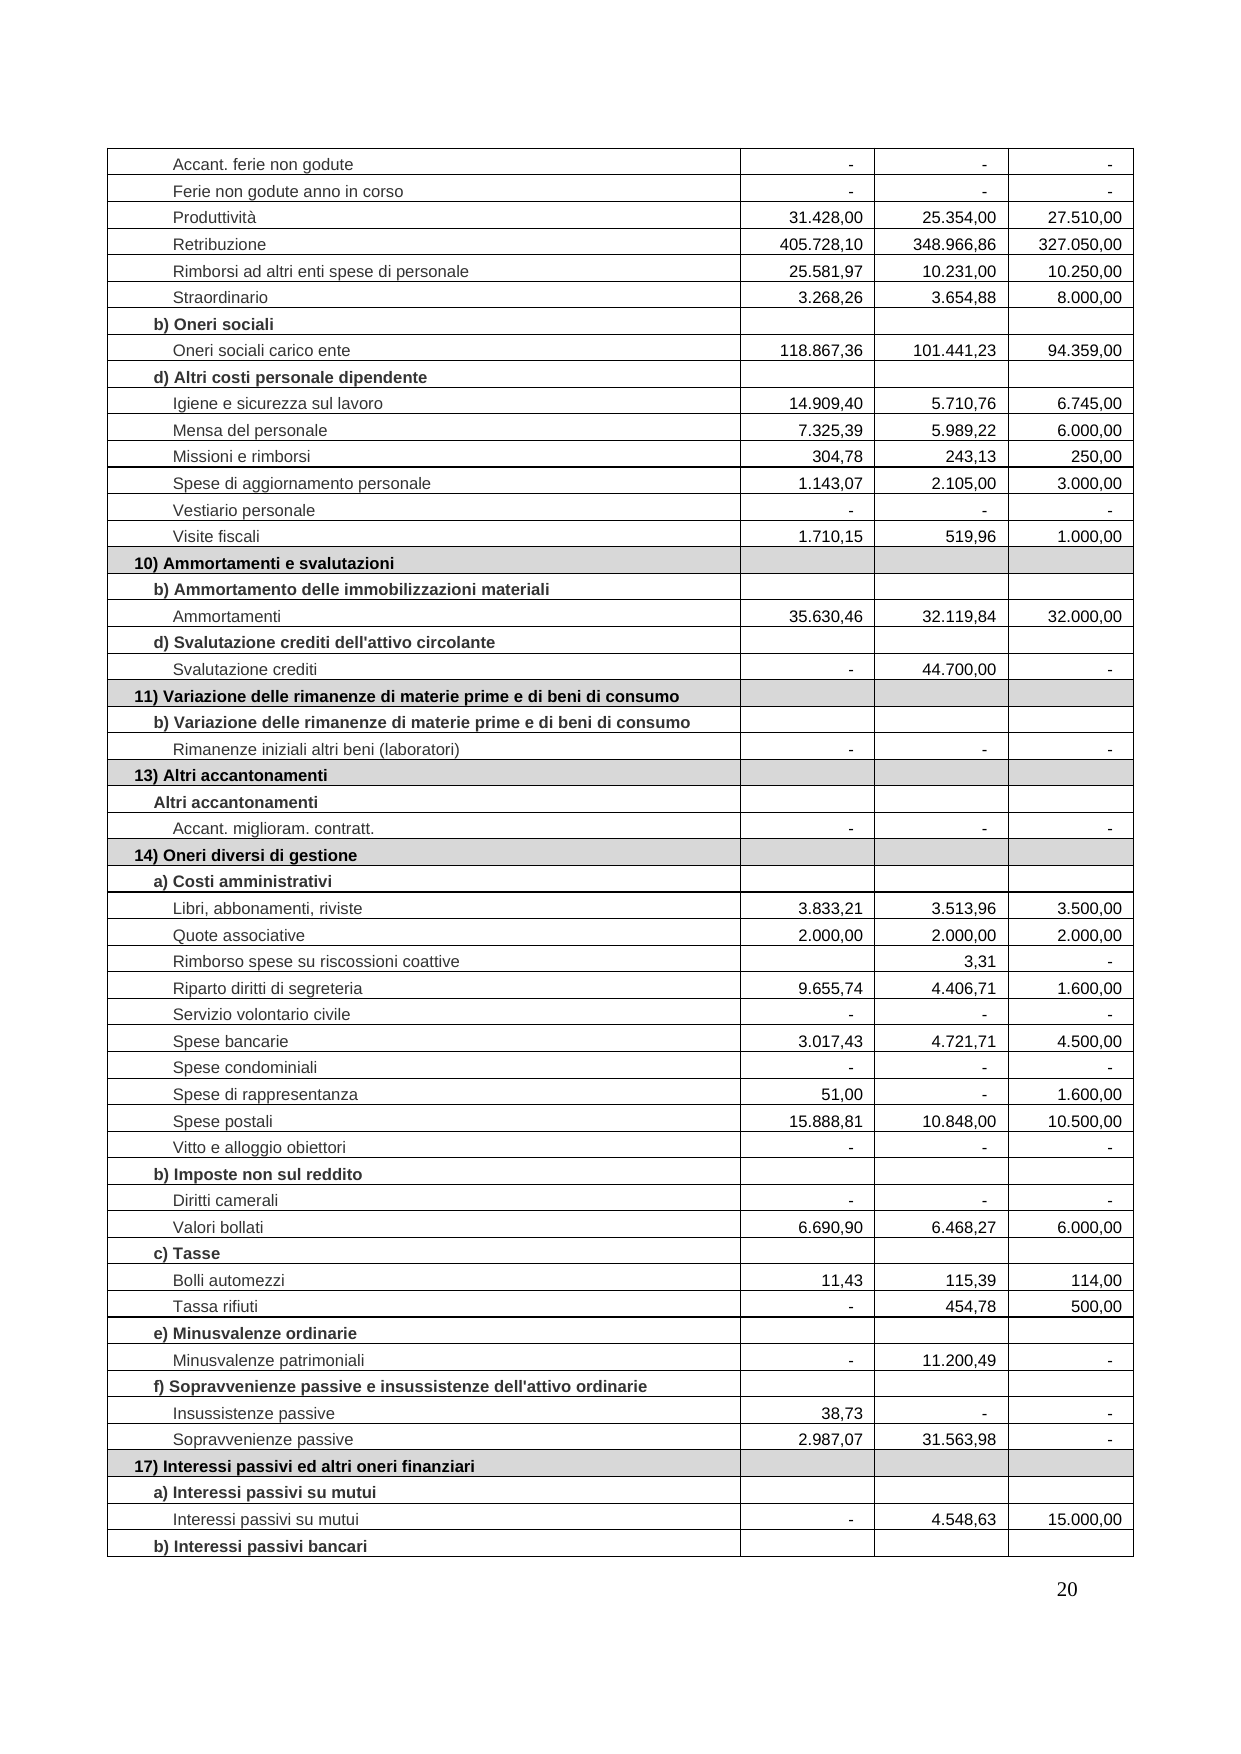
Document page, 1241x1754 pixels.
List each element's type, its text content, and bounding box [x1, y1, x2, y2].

table_cell 13) Altri accantonamenti [127, 760, 740, 785]
table_cell - [741, 1504, 874, 1529]
table_cell [108, 627, 127, 652]
table_cell [1009, 786, 1133, 812]
table_cell [127, 229, 146, 254]
table_cell [741, 1530, 874, 1556]
table_cell [875, 866, 1008, 891]
table_cell Valori bollati [165, 1211, 740, 1237]
table_cell [875, 627, 1008, 652]
table_cell - [1009, 1424, 1133, 1449]
table_cell 2.000,00 [741, 919, 874, 944]
table_cell - [741, 813, 874, 838]
table_cell - [1009, 1397, 1133, 1423]
table_cell [1009, 839, 1133, 865]
table_cell 4.406,71 [875, 972, 1008, 998]
table_cell [108, 1397, 127, 1423]
table_cell 3.513,96 [875, 893, 1008, 918]
table_cell [146, 893, 165, 918]
table_cell [875, 707, 1008, 732]
table_cell [108, 1211, 127, 1237]
table_cell b) Oneri sociali [146, 308, 740, 334]
table_cell [1009, 680, 1133, 706]
table_cell [108, 707, 127, 732]
table_cell b) Ammortamento delle immobilizzazioni materiali [146, 574, 740, 599]
table_cell [108, 680, 127, 706]
table_cell [127, 654, 146, 679]
table_cell [108, 149, 127, 174]
table_cell Spese bancarie [165, 1025, 740, 1051]
table_cell 348.966,86 [875, 229, 1008, 254]
table_cell [1009, 361, 1133, 387]
table_cell Accant. ferie non godute [165, 149, 740, 174]
table_cell 15.888,81 [741, 1105, 874, 1131]
table_cell Libri, abbonamenti, riviste [165, 893, 740, 918]
table_cell [127, 521, 146, 546]
table_cell 454,78 [875, 1291, 1008, 1316]
table_cell [108, 1477, 127, 1502]
table_cell [108, 1424, 127, 1449]
table_cell [875, 574, 1008, 599]
table_cell Vestiario personale [165, 494, 740, 519]
table_cell [127, 707, 146, 732]
table_cell Riparto diritti di segreteria [165, 972, 740, 998]
table_cell [741, 308, 874, 334]
table_cell - [1009, 1132, 1133, 1157]
table_cell [1009, 574, 1133, 599]
table_cell [146, 1397, 165, 1423]
table_cell [127, 441, 146, 466]
table_cell [127, 574, 146, 599]
table_cell [741, 547, 874, 573]
table_cell [108, 733, 127, 759]
table_cell 3,31 [875, 946, 1008, 971]
table_cell 4.548,63 [875, 1504, 1008, 1529]
table_cell [875, 1450, 1008, 1476]
table_cell [875, 1477, 1008, 1502]
table_cell [127, 1344, 146, 1369]
table_cell - [1009, 654, 1133, 679]
table_cell [146, 229, 165, 254]
table_cell [1009, 1450, 1133, 1476]
table_cell - [875, 1397, 1008, 1423]
table_cell Accant. miglioram. contratt. [165, 813, 740, 838]
table_cell [1009, 308, 1133, 334]
table_cell [146, 999, 165, 1024]
table_cell [127, 1158, 146, 1184]
table_cell [741, 1318, 874, 1343]
table_cell 500,00 [1009, 1291, 1133, 1316]
table_cell [146, 282, 165, 307]
table_cell 6.690,90 [741, 1211, 874, 1237]
table_cell [741, 760, 874, 785]
table_cell 405.728,10 [741, 229, 874, 254]
table_cell [741, 866, 874, 891]
table_cell - [875, 999, 1008, 1024]
table_cell [108, 1504, 127, 1529]
table_cell [127, 361, 146, 387]
table_cell Spese condominiali [165, 1052, 740, 1077]
table_cell Sopravvenienze passive [165, 1424, 740, 1449]
table_cell [146, 1344, 165, 1369]
table_cell [108, 202, 127, 227]
table_cell [108, 282, 127, 307]
table_cell 7.325,39 [741, 414, 874, 440]
table_cell [127, 468, 146, 493]
table_cell 9.655,74 [741, 972, 874, 998]
table_cell b) Variazione delle rimanenze di materie prime e di beni di consumo [146, 707, 740, 732]
table_cell b) Imposte non sul reddito [146, 1158, 740, 1184]
table_cell - [741, 1185, 874, 1210]
table_cell [146, 1079, 165, 1104]
table_cell 3.268,26 [741, 282, 874, 307]
table_cell [741, 707, 874, 732]
table_cell [127, 1025, 146, 1051]
table_cell [108, 1185, 127, 1210]
table_cell - [875, 1052, 1008, 1077]
table_cell Produttività [165, 202, 740, 227]
table_cell 10.231,00 [875, 255, 1008, 281]
table_cell [146, 255, 165, 281]
table_cell [741, 361, 874, 387]
table_cell 3.017,43 [741, 1025, 874, 1051]
table_cell - [875, 175, 1008, 201]
table_cell [108, 1291, 127, 1316]
table_cell [108, 839, 127, 865]
table_cell - [741, 149, 874, 174]
table_cell [108, 1132, 127, 1157]
table_cell [108, 866, 127, 891]
table_cell [146, 919, 165, 944]
table_cell 1.143,07 [741, 468, 874, 493]
table_cell 14.909,40 [741, 388, 874, 413]
table_cell c) Tasse [146, 1238, 740, 1263]
table_cell 6.000,00 [1009, 414, 1133, 440]
table_cell [741, 574, 874, 599]
table_cell [146, 1025, 165, 1051]
table_cell Rimanenze iniziali altri beni (laboratori) [165, 733, 740, 759]
table_cell 6.745,00 [1009, 388, 1133, 413]
table_cell [1009, 1371, 1133, 1396]
table_cell - [875, 1079, 1008, 1104]
table_cell [108, 999, 127, 1024]
table_cell [127, 1504, 146, 1529]
table_cell 44.700,00 [875, 654, 1008, 679]
table_cell [146, 1132, 165, 1157]
table_cell Ferie non godute anno in corso [165, 175, 740, 201]
table_cell [1009, 1238, 1133, 1263]
table_cell [146, 1105, 165, 1131]
table_cell [127, 1052, 146, 1077]
table_cell Diritti camerali [165, 1185, 740, 1210]
table_cell 10.848,00 [875, 1105, 1008, 1131]
table_cell - [875, 1185, 1008, 1210]
table_cell [108, 946, 127, 971]
table_cell [741, 946, 874, 971]
table_cell [127, 919, 146, 944]
table_cell Tassa rifiuti [165, 1291, 740, 1316]
table_cell 35.630,46 [741, 600, 874, 626]
table_cell - [1009, 149, 1133, 174]
table_cell - [741, 999, 874, 1024]
table_cell [127, 1530, 146, 1556]
table_cell 6.468,27 [875, 1211, 1008, 1237]
table_cell - [741, 175, 874, 201]
table_cell 2.000,00 [875, 919, 1008, 944]
table_cell [146, 149, 165, 174]
table_cell 51,00 [741, 1079, 874, 1104]
table_cell [875, 308, 1008, 334]
table_cell - [875, 813, 1008, 838]
table_cell [875, 361, 1008, 387]
table_cell [127, 494, 146, 519]
table_cell 3.500,00 [1009, 893, 1133, 918]
table_cell - [741, 1291, 874, 1316]
table_cell Svalutazione crediti [165, 654, 740, 679]
table_cell - [875, 494, 1008, 519]
table_cell a) Interessi passivi su mutui [146, 1477, 740, 1502]
table_cell [108, 521, 127, 546]
table_cell [108, 893, 127, 918]
table_cell [146, 335, 165, 360]
table_cell [741, 627, 874, 652]
table_cell - [1009, 1185, 1133, 1210]
table_cell - [875, 733, 1008, 759]
table_cell [108, 388, 127, 413]
table_cell [108, 1450, 127, 1476]
table_cell [146, 1052, 165, 1077]
table_cell [146, 813, 165, 838]
table_cell [127, 1185, 146, 1210]
table_cell 94.359,00 [1009, 335, 1133, 360]
table_cell 8.000,00 [1009, 282, 1133, 307]
table_cell 25.354,00 [875, 202, 1008, 227]
table_cell [875, 1371, 1008, 1396]
table_cell [127, 1291, 146, 1316]
table_cell 3.833,21 [741, 893, 874, 918]
table_cell 519,96 [875, 521, 1008, 546]
table_cell 6.000,00 [1009, 1211, 1133, 1237]
table_cell [146, 414, 165, 440]
table_cell [875, 839, 1008, 865]
table_cell Spese di rappresentanza [165, 1079, 740, 1104]
table_cell 304,78 [741, 441, 874, 466]
table_cell d) Svalutazione crediti dell'attivo circolante [146, 627, 740, 652]
table_cell [875, 1318, 1008, 1343]
table_cell [127, 1424, 146, 1449]
table_cell [108, 335, 127, 360]
table_cell 31.563,98 [875, 1424, 1008, 1449]
table_cell - [741, 733, 874, 759]
table_cell [127, 1105, 146, 1131]
table_cell 32.119,84 [875, 600, 1008, 626]
table_cell [108, 175, 127, 201]
table_cell 3.654,88 [875, 282, 1008, 307]
table_cell 5.989,22 [875, 414, 1008, 440]
table_cell [146, 388, 165, 413]
table_cell Ammortamenti [165, 600, 740, 626]
table_cell [127, 600, 146, 626]
table_cell [146, 1211, 165, 1237]
table_cell [108, 813, 127, 838]
table_cell [875, 1530, 1008, 1556]
table_cell [127, 893, 146, 918]
table_cell [127, 946, 146, 971]
table_cell 1.710,15 [741, 521, 874, 546]
table_cell - [1009, 733, 1133, 759]
table_cell [1009, 627, 1133, 652]
table_cell [108, 1264, 127, 1290]
table_cell f) Sopravvenienze passive e insussistenze dell'attivo ordinarie [146, 1371, 740, 1396]
table_cell [741, 1371, 874, 1396]
table_cell 115,39 [875, 1264, 1008, 1290]
table_cell 1.600,00 [1009, 1079, 1133, 1104]
table_cell 32.000,00 [1009, 600, 1133, 626]
table_cell [108, 494, 127, 519]
table_cell 2.105,00 [875, 468, 1008, 493]
table_cell [127, 999, 146, 1024]
table_cell Servizio volontario civile [165, 999, 740, 1024]
table_cell [146, 202, 165, 227]
table_cell Interessi passivi su mutui [165, 1504, 740, 1529]
table_cell 118.867,36 [741, 335, 874, 360]
table_cell Straordinario [165, 282, 740, 307]
table_cell 3.000,00 [1009, 468, 1133, 493]
table_cell [108, 1371, 127, 1396]
table_cell [1009, 707, 1133, 732]
table_cell [127, 786, 146, 812]
table_cell [741, 1450, 874, 1476]
table_cell [127, 414, 146, 440]
table_cell 11) Variazione delle rimanenze di materie prime e di beni di consumo [127, 680, 740, 706]
table_cell [875, 786, 1008, 812]
table_cell 114,00 [1009, 1264, 1133, 1290]
table_cell 5.710,76 [875, 388, 1008, 413]
table_cell [146, 1264, 165, 1290]
table_cell Mensa del personale [165, 414, 740, 440]
table_cell [108, 1105, 127, 1131]
table_cell 31.428,00 [741, 202, 874, 227]
table_cell [108, 1344, 127, 1369]
table_cell [108, 229, 127, 254]
table_cell 11.200,49 [875, 1344, 1008, 1369]
table_cell Visite fiscali [165, 521, 740, 546]
table_cell [108, 255, 127, 281]
table_cell [146, 654, 165, 679]
table_cell [108, 972, 127, 998]
table_cell [127, 627, 146, 652]
table_cell Oneri sociali carico ente [165, 335, 740, 360]
table_cell [146, 521, 165, 546]
table_cell 17) Interessi passivi ed altri oneri finanziari [127, 1450, 740, 1476]
table_cell [1009, 760, 1133, 785]
table_cell Rimborsi ad altri enti spese di personale [165, 255, 740, 281]
table_cell Spese postali [165, 1105, 740, 1131]
table_cell [146, 1424, 165, 1449]
table_cell [127, 1079, 146, 1104]
table_cell a) Costi amministrativi [146, 866, 740, 891]
table_cell 27.510,00 [1009, 202, 1133, 227]
table_cell [1009, 866, 1133, 891]
table_cell [127, 1477, 146, 1502]
table_cell Minusvalenze patrimoniali [165, 1344, 740, 1369]
table_cell [108, 1158, 127, 1184]
table_cell [108, 1079, 127, 1104]
table_cell [108, 1025, 127, 1051]
table_cell [146, 600, 165, 626]
table_cell [108, 1052, 127, 1077]
table_cell - [1009, 1052, 1133, 1077]
table_cell [127, 1371, 146, 1396]
table_cell [127, 1318, 146, 1343]
table_cell 1.000,00 [1009, 521, 1133, 546]
table_cell Insussistenze passive [165, 1397, 740, 1423]
table_cell [1009, 547, 1133, 573]
table_cell 14) Oneri diversi di gestione [127, 839, 740, 865]
table_cell [146, 946, 165, 971]
table_cell Quote associative [165, 919, 740, 944]
table_cell [108, 1530, 127, 1556]
table_cell 250,00 [1009, 441, 1133, 466]
table_cell [1009, 1318, 1133, 1343]
table_cell - [741, 654, 874, 679]
table_cell [127, 1238, 146, 1263]
table_cell [108, 1318, 127, 1343]
table_cell [1009, 1477, 1133, 1502]
table_cell - [741, 1344, 874, 1369]
table_cell 4.500,00 [1009, 1025, 1133, 1051]
table_cell [741, 839, 874, 865]
table_cell Rimborso spese su riscossioni coattive [165, 946, 740, 971]
table_cell 4.721,71 [875, 1025, 1008, 1051]
table_cell 15.000,00 [1009, 1504, 1133, 1529]
table_cell [127, 202, 146, 227]
table_cell [127, 308, 146, 334]
table_cell [146, 1185, 165, 1210]
table_cell [741, 786, 874, 812]
table_cell [875, 760, 1008, 785]
table_cell [741, 1158, 874, 1184]
table_cell [146, 494, 165, 519]
table_cell [127, 388, 146, 413]
table_cell 11,43 [741, 1264, 874, 1290]
table_cell [127, 1264, 146, 1290]
table_cell [108, 919, 127, 944]
table_cell [108, 574, 127, 599]
table_cell [127, 813, 146, 838]
table_cell [108, 547, 127, 573]
table_cell [1009, 1158, 1133, 1184]
table_cell [127, 175, 146, 201]
table_cell [146, 1291, 165, 1316]
table_cell [875, 547, 1008, 573]
table_cell - [741, 1132, 874, 1157]
table_cell [146, 468, 165, 493]
table_cell [108, 1238, 127, 1263]
table_cell [875, 1238, 1008, 1263]
table_cell [108, 308, 127, 334]
table_cell [127, 1211, 146, 1237]
table_cell Vitto e alloggio obiettori [165, 1132, 740, 1157]
table_cell 327.050,00 [1009, 229, 1133, 254]
table_cell [875, 680, 1008, 706]
table_cell [741, 1238, 874, 1263]
table_cell - [1009, 494, 1133, 519]
table_cell 10.250,00 [1009, 255, 1133, 281]
table_cell [146, 441, 165, 466]
table_cell 2.000,00 [1009, 919, 1133, 944]
table_cell - [741, 1052, 874, 1077]
table_cell - [1009, 175, 1133, 201]
table_cell Bolli automezzi [165, 1264, 740, 1290]
table_cell [127, 866, 146, 891]
table_cell [127, 1132, 146, 1157]
table_cell [741, 1477, 874, 1502]
table_cell [127, 335, 146, 360]
table_cell 38,73 [741, 1397, 874, 1423]
table_cell [127, 972, 146, 998]
table_cell [146, 733, 165, 759]
table_cell [127, 733, 146, 759]
table_cell - [875, 149, 1008, 174]
table_cell [875, 1158, 1008, 1184]
table_cell [127, 149, 146, 174]
table_cell [108, 760, 127, 785]
table_cell - [1009, 999, 1133, 1024]
table_cell - [741, 494, 874, 519]
table_cell [108, 600, 127, 626]
table_cell 25.581,97 [741, 255, 874, 281]
table_cell d) Altri costi personale dipendente [146, 361, 740, 387]
table_cell 101.441,23 [875, 335, 1008, 360]
table_cell [741, 680, 874, 706]
table_cell [108, 441, 127, 466]
table_cell Spese di aggiornamento personale [165, 468, 740, 493]
table_cell 1.600,00 [1009, 972, 1133, 998]
table_cell 243,13 [875, 441, 1008, 466]
table_cell - [1009, 1344, 1133, 1369]
table_cell Retribuzione [165, 229, 740, 254]
table_cell [146, 175, 165, 201]
table_cell - [1009, 813, 1133, 838]
table_cell b) Interessi passivi bancari [146, 1530, 740, 1556]
table_cell [127, 282, 146, 307]
table_cell Missioni e rimborsi [165, 441, 740, 466]
table_cell [146, 972, 165, 998]
table_cell [108, 786, 127, 812]
table_cell 2.987,07 [741, 1424, 874, 1449]
table_cell [1009, 1530, 1133, 1556]
table_cell - [875, 1132, 1008, 1157]
table_cell [127, 1397, 146, 1423]
table_cell Igiene e sicurezza sul lavoro [165, 388, 740, 413]
table_cell - [1009, 946, 1133, 971]
table_cell [108, 468, 127, 493]
table_cell [108, 654, 127, 679]
table_cell Altri accantonamenti [146, 786, 740, 812]
table_cell [108, 414, 127, 440]
table_cell [108, 361, 127, 387]
table_cell 10) Ammortamenti e svalutazioni [127, 547, 740, 573]
table_cell e) Minusvalenze ordinarie [146, 1318, 740, 1343]
table_cell 10.500,00 [1009, 1105, 1133, 1131]
table_cell [146, 1504, 165, 1529]
table_cell [127, 255, 146, 281]
